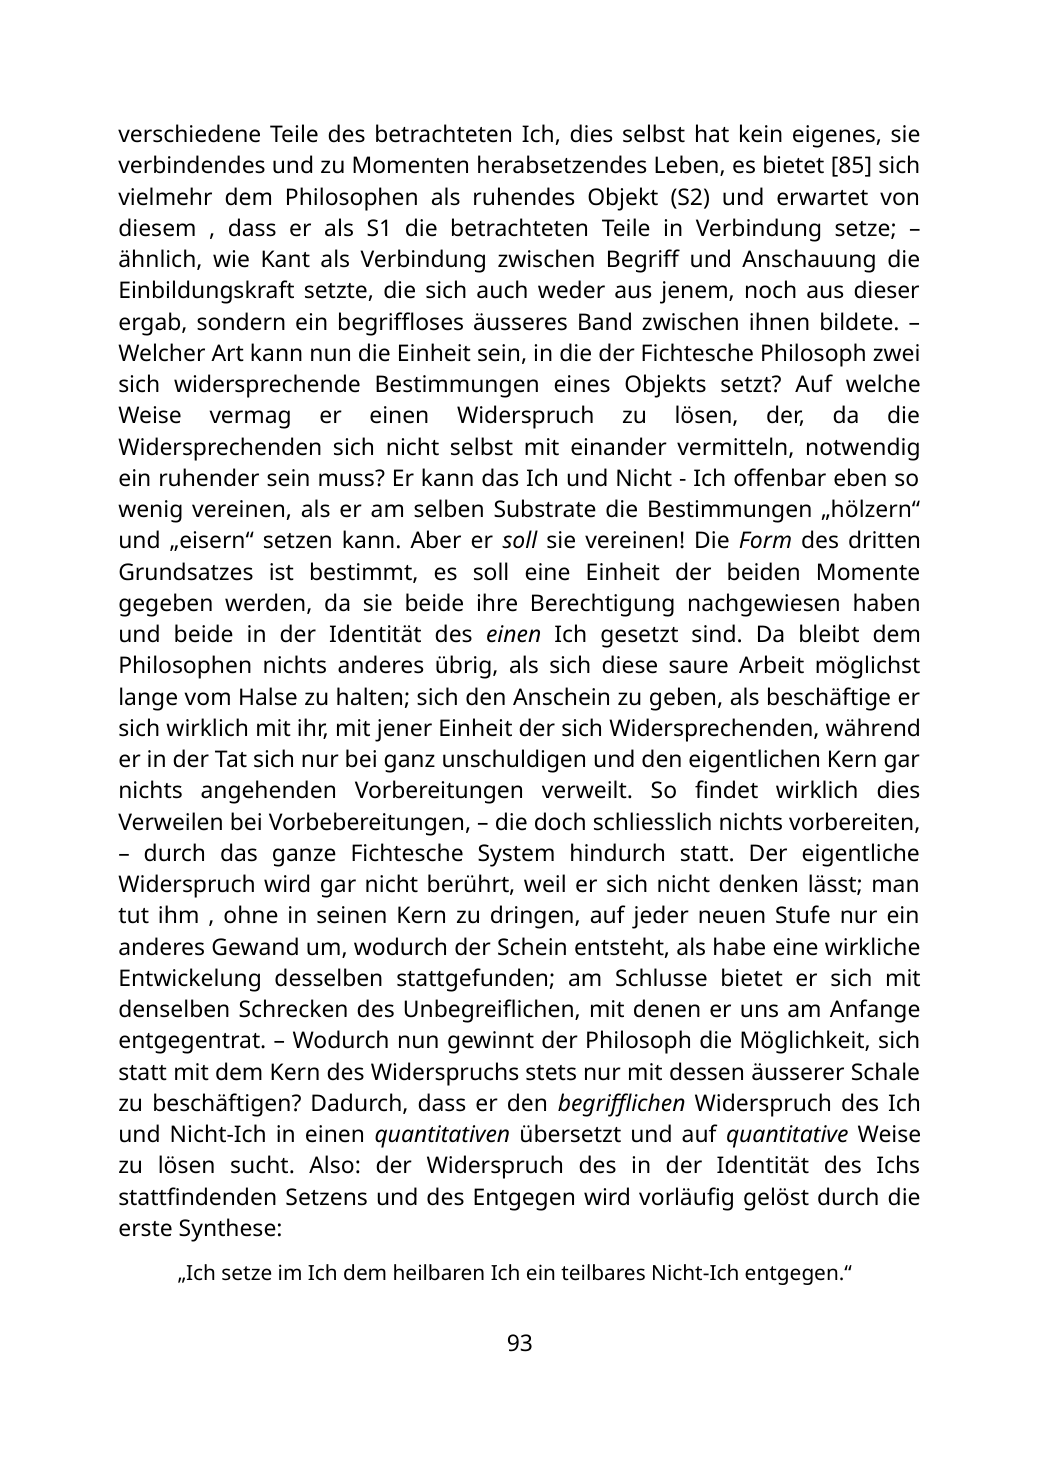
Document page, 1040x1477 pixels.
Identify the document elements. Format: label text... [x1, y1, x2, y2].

text „Ich setze im Ich dem heilbaren Ich ein teilbares Nicht-Ich entgegen.“ [177, 1258, 862, 1286]
text verschiedene Teile des betrachteten Ich, dies selbst hat kein eigenes, sie verbindendes und zu Momenten herabsetzendes Leben, es bietet [85] sich vielmehr dem Philosophen als ruhendes Objekt (S2) und erwartet von diesem , dass er als S1 die betrachteten Teile in Verbindung setze; – ähnlich, wie Kant als Verbindung zwischen Begriff und Anschauung die Einbildungskraft setzte, die sich auch weder aus jenem, noch aus dieser ergab, sondern ein begriffloses äusseres Band zwischen ihnen bildete. – Welcher Art kann nun die Einheit sein, in die der Fichtesche Philosoph zwei sich widersprechende Bestimmungen eines Objekts setzt? Auf welche Weise vermag er einen Widerspruch zu lösen, der, da die Widersprechenden sich nicht selbst mit einander vermitteln, notwendig ein ruhender sein muss? Er kann das Ich und Nicht - Ich offenbar eben so wenig vereinen, als er am selben Substrate die Bestimmungen „hölzern“ und „eisern“ setzen kann. Aber er soll sie vereinen! Die Form des dritten Grundsatzes ist bestimmt, es soll eine Einheit der beiden Momente gegeben werden, da sie beide ihre Berechtigung nachgewiesen haben und beide in der Identität des einen Ich gesetzt sind. Da bleibt dem Philosophen nichts anderes übrig, als sich diese saure Arbeit möglichst lange vom Halse zu halten; sich den Anschein zu geben, als beschäftige er sich wirklich mit ihr, mit jener Einheit der sich Widersprechenden, während er in der Tat sich nur bei ganz unschuldigen und den eigentlichen Kern gar nichts angehenden Vorbereitungen verweilt. So findet wirklich dies Verweilen bei Vorbebereitungen, – die doch schliesslich nichts vorbereiten, – durch das ganze Fichtesche System hindurch statt. Der eigentliche Widerspruch wird gar nicht berührt, weil er sich nicht denken lässt; man tut ihm , ohne in seinen Kern zu dringen, auf jeder neuen Stufe nur ein anderes Gewand um, wodurch der Schein entsteht, als habe eine wirkliche Entwickelung desselben stattgefunden; am Schlusse bietet er sich mit denselben Schrecken des Unbegreiflichen, mit denen er uns am Anfange entgegentrat. – Wodurch nun gewinnt der Philosoph die Möglichkeit, sich statt mit dem Kern des Widerspruchs stets nur mit dessen äusserer Schale zu beschäftigen? Dadurch, dass er den begrifflichen Widerspruch des Ich und Nicht-Ich in einen quantitativen übersetzt und auf quantitative Weise zu lösen sucht. Also: der Widerspruch des in der Identität des Ichs stattfindenden Setzens und des Entgegen wird vorläufig gelöst durch die erste Synthese: [118, 118, 921, 1243]
